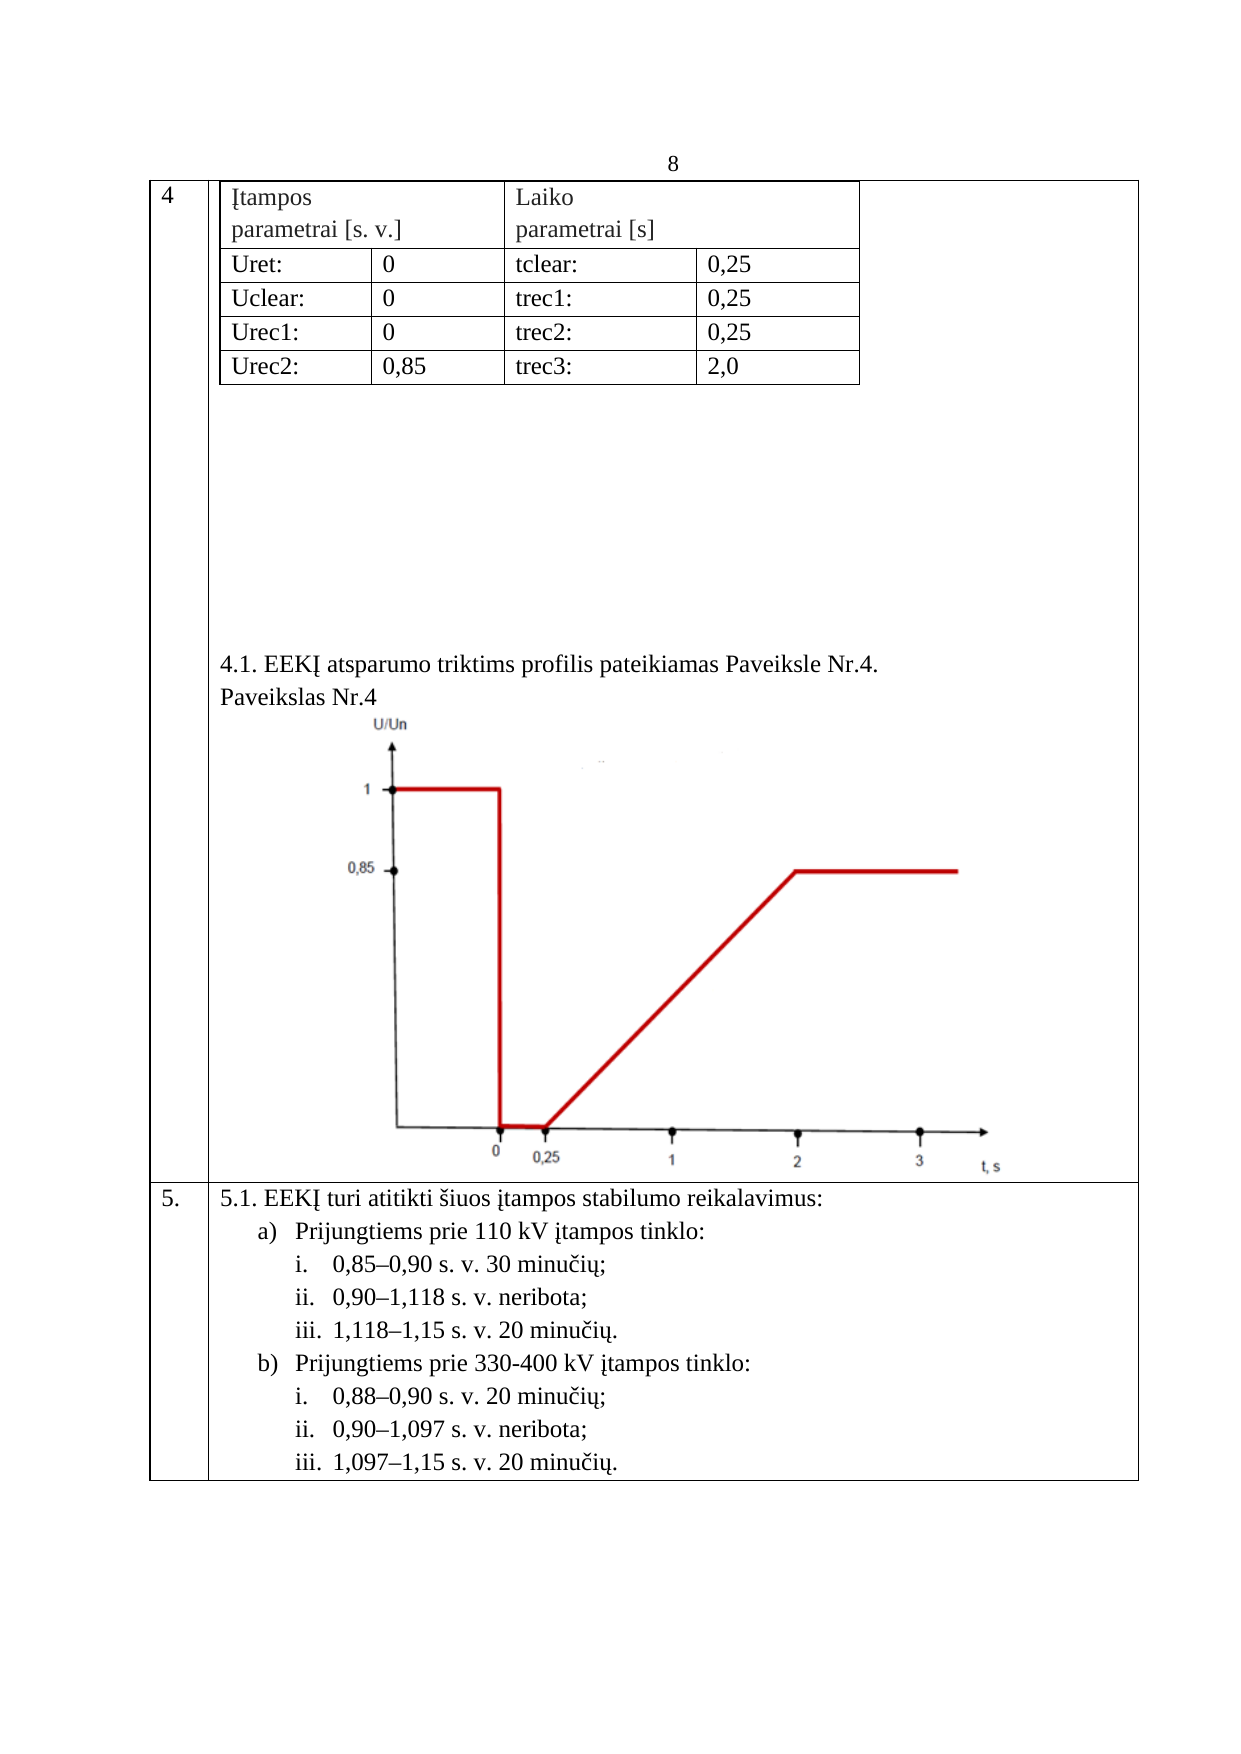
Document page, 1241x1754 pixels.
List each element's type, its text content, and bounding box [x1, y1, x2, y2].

table_cell 5.1. EEKĮ turi atitikti šiuos įtampos stabilumo reikalavimus: a) Prijungtiems prie 110 kV įtampos tinklo: i. 0,85–0,90 s. v. 30 minučių; ii. 0,90–1,118 s. v. neribota; iii. 1,118–1,15 s. v. 20 minučių. b) Prijungtiems prie 330-400 kV įtampos tinklo: i. 0,88–0,90 s. v. 20 minučių; ii. 0,90–1,097 s. v. neribota; iii. 1,097–1,15 s. v. 20 minučių. [209, 1183, 1138, 1480]
table_cell 4.1. EEKĮ atsparumo triktims profilis pateikiamas Paveiksle Nr.4. Paveikslas Nr.4 [209, 181, 1138, 1182]
table_cell 2,0 [697, 351, 859, 384]
table_cell 0 [372, 317, 504, 350]
table_cell Uret: [221, 249, 371, 282]
table_cell tclear: [505, 249, 696, 282]
table_cell trec3: [505, 351, 696, 384]
table_cell trec2: [505, 317, 696, 350]
table_cell 5. [151, 1183, 208, 1480]
table_header Įtampos parametrai [s. v.] [221, 182, 504, 248]
table_cell Uclear: [221, 283, 371, 316]
table_cell 0,25 [697, 283, 859, 316]
table_cell 0,85 [372, 351, 504, 384]
table_cell Urec2: [221, 351, 371, 384]
table_cell Urec1: [221, 317, 371, 350]
table_header Laiko parametrai [s] [505, 182, 859, 248]
table_cell 0 [372, 249, 504, 282]
table_cell 0,25 [697, 249, 859, 282]
table_cell 0,25 [697, 317, 859, 350]
table_cell trec1: [505, 283, 696, 316]
table_cell 4 [151, 181, 208, 1182]
table_cell 0 [372, 283, 504, 316]
